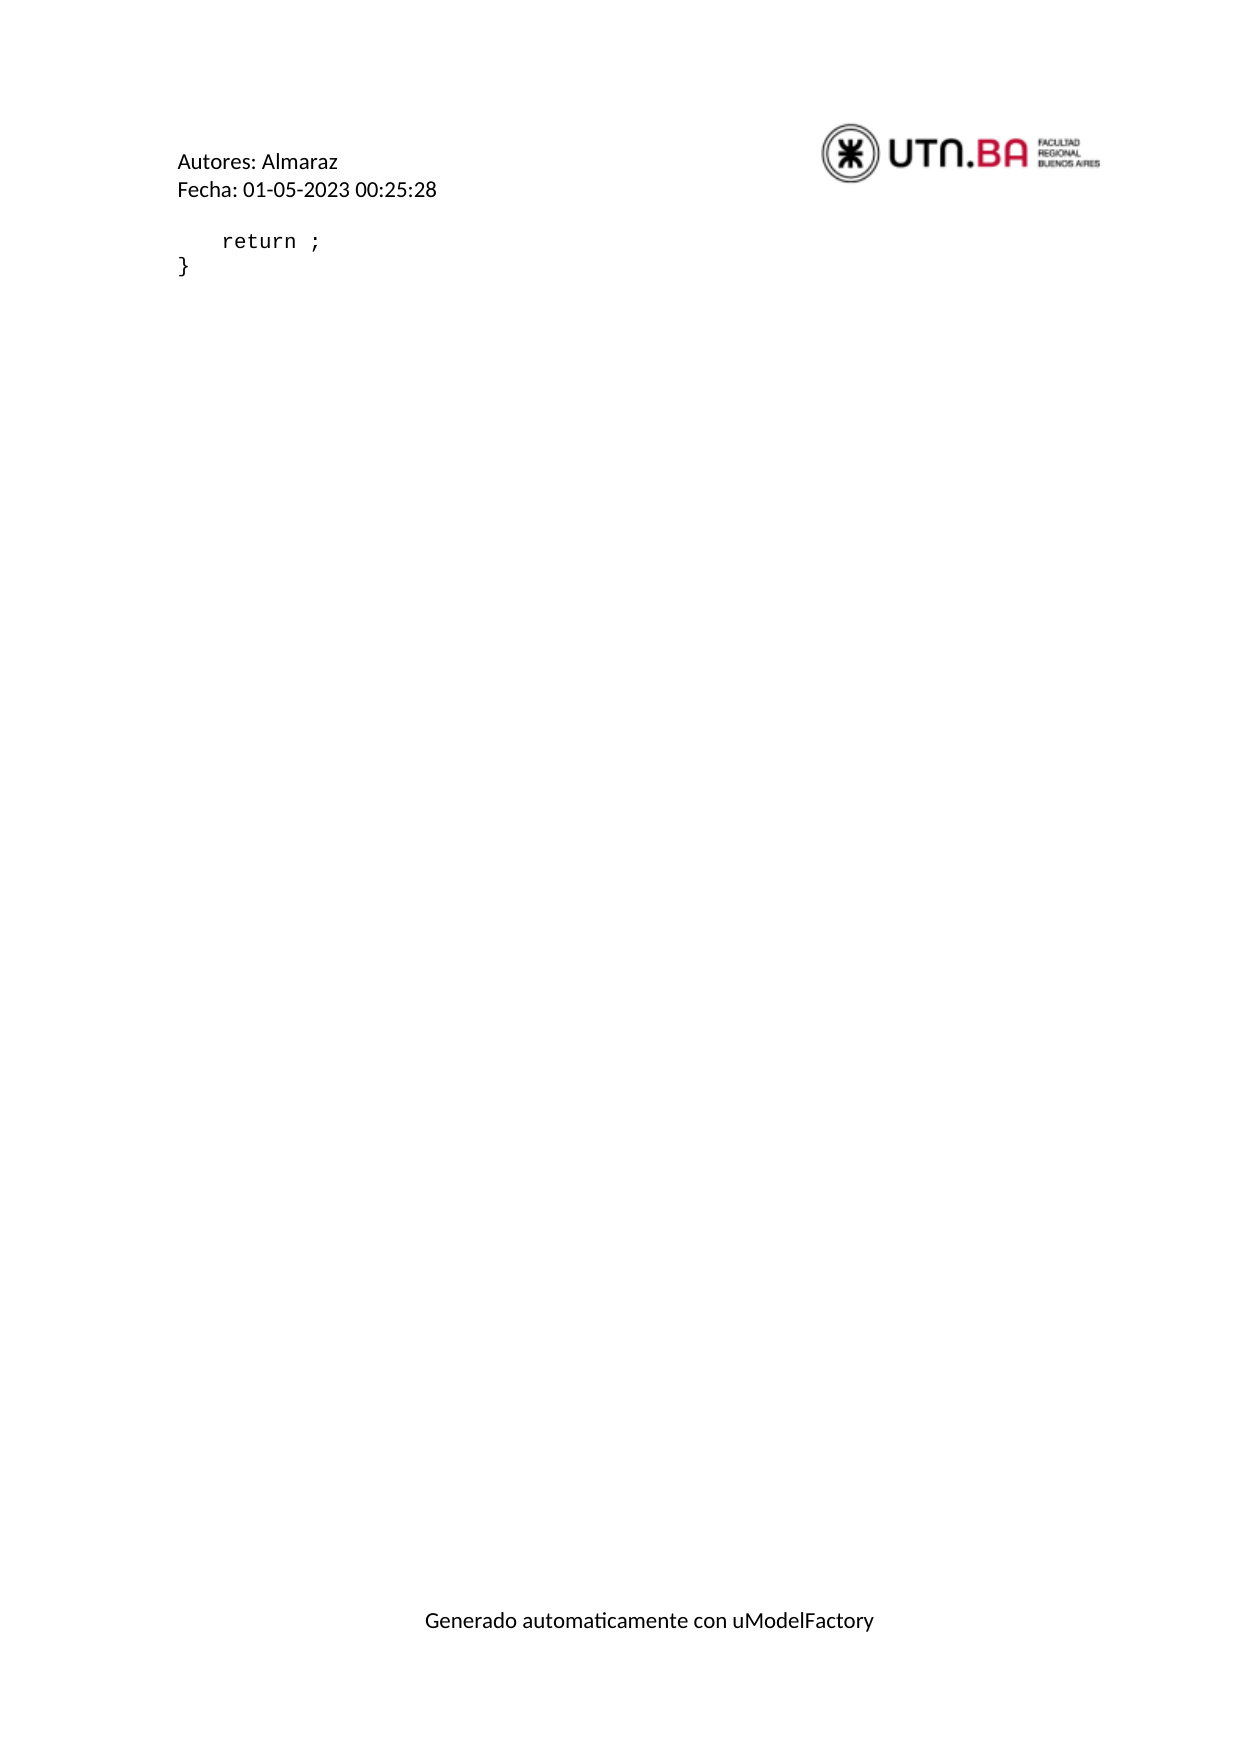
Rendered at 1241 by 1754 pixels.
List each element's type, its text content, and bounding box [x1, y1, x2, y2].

text } [177, 254, 1122, 278]
picture [809, 118, 1122, 189]
text return ; [177, 231, 1122, 254]
